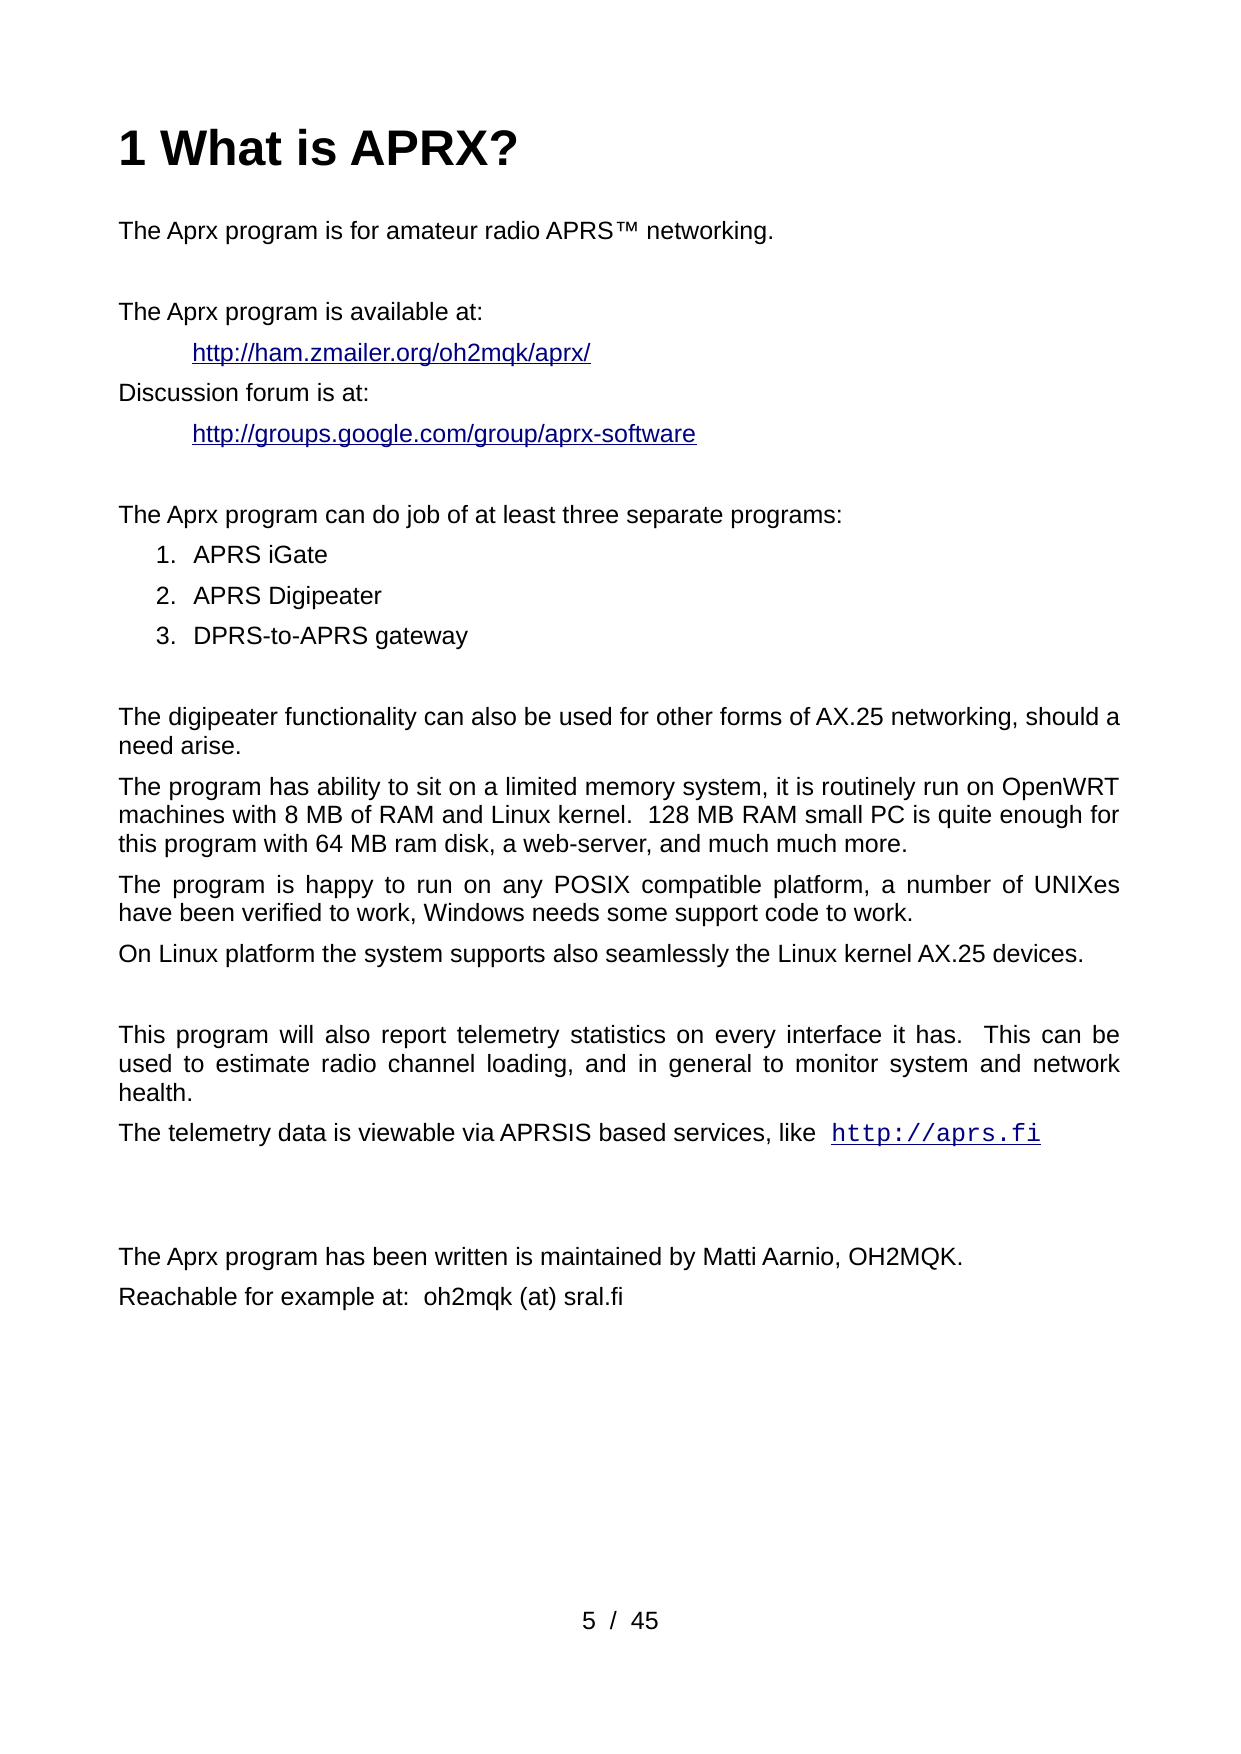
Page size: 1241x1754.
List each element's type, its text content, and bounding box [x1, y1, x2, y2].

text The Aprx program can do job of at least three separate programs: [118, 500, 1122, 528]
text Reachable for example at: oh2mqk (at) sral.fi [118, 1282, 1122, 1311]
text The digipeater functionality can also be used for other forms of AX.25 networking, should a need arise. [118, 702, 1122, 760]
text The Aprx program is available at: [118, 297, 1122, 326]
list DPRS-to-APRS gateway [156, 621, 1122, 650]
text The program is happy to run on any POSIX compatible platform, a number of UNIXes have been verified to work, Windows needs some support code to work. [118, 870, 1122, 927]
text http://ham.zmailer.org/oh2mqk/aprx/ [118, 338, 1122, 366]
text The Aprx program is for amateur radio APRS™ networking. [118, 216, 1122, 245]
text http://groups.google.com/group/aprx-software [118, 419, 1122, 447]
text The program has ability to sit on a limited memory system, it is routinely run on OpenWRT machines with 8 MB of RAM and Linux kernel. 128 MB RAM small PC is quite enough for this program with 64 MB ram disk, a web-server, and much much more. [118, 772, 1122, 858]
text This program will also report telemetry statistics on every interface it has. This can be used to estimate radio channel loading, and in general to monitor system and network health. [118, 1020, 1122, 1106]
subtitle What is APRX? [118, 118, 1122, 176]
list APRS Digipeater [156, 581, 1122, 609]
text The telemetry data is viewable via APRSIS based services, like http://aprs.fi [118, 1118, 1122, 1149]
text Discussion forum is at: [118, 378, 1122, 407]
text The Aprx program has been written is maintained by Matti Aarnio, OH2MQK. [118, 1242, 1122, 1271]
text On Linux platform the system supports also seamlessly the Linux kernel AX.25 devices. [118, 939, 1122, 968]
list APRS iGate [156, 540, 1122, 569]
